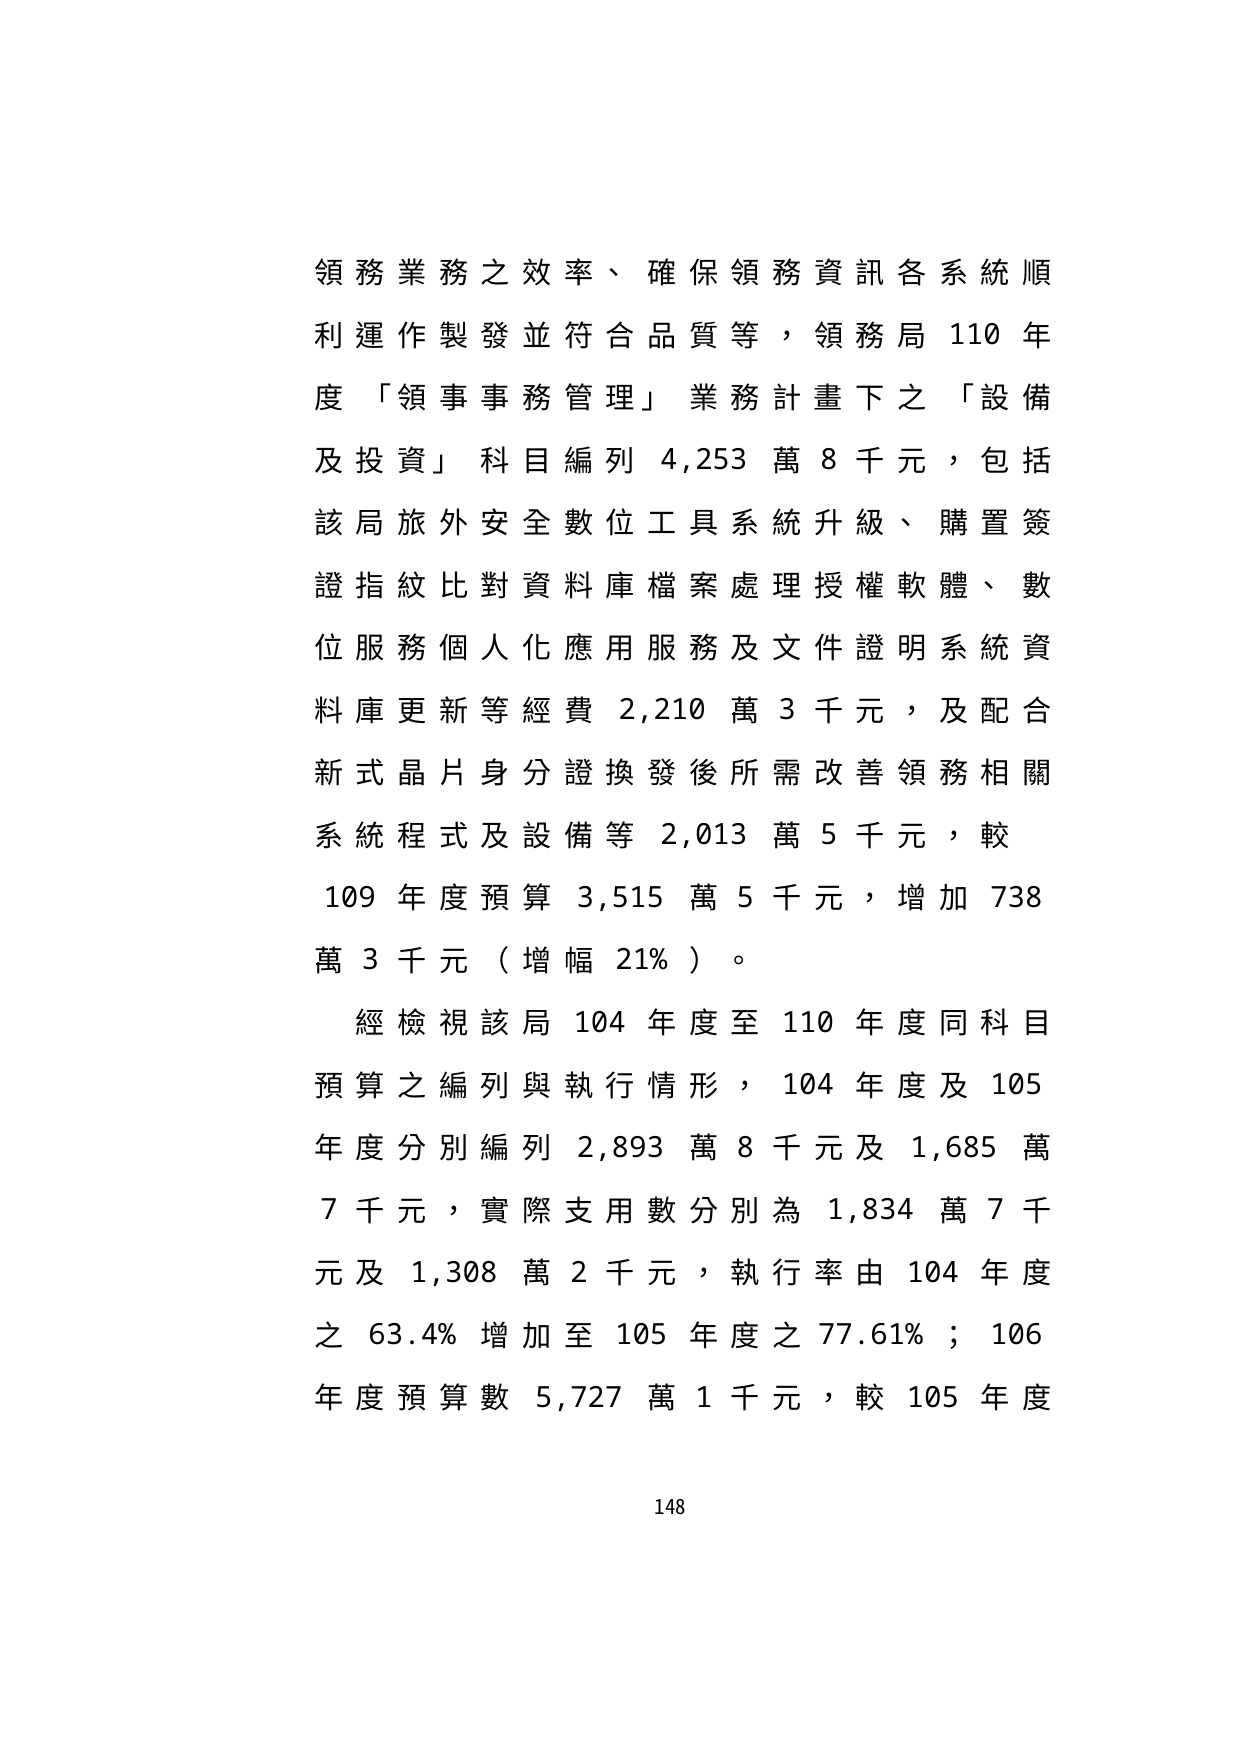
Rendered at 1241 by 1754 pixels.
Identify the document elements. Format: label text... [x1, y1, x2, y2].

text 經檢視該局104年度至110年度同科目預算之編列與執行情形，104年度及105年度分別編列2,893萬8千元及1,685萬7千元，實際支用數分別為1,834萬7千元及1,308萬2千元，執行率由104年度之63.4%增加至105年度之77.61%；106年度預算數5,727萬1千元，較105年度 [271, 979, 1058, 1417]
text 領務業務之效率、確保領務資訊各系統順利運作製發並符合品質等，領務局110年度「領事事務管理」業務計畫下之「設備及投資」科目編列4,253萬8千元，包括該局旅外安全數位工具系統升級、購置簽證指紋比對資料庫檔案處理授權軟體、數位服務個人化應用服務及文件證明系統資料庫更新等經費2,210萬3千元，及配合新式晶片身分證換發後所需改善領務相關系統程式及設備等2,013萬5千元，較109年度預算3,515萬5千元，增加738萬3千元（增幅21%）。 [271, 229, 1058, 979]
